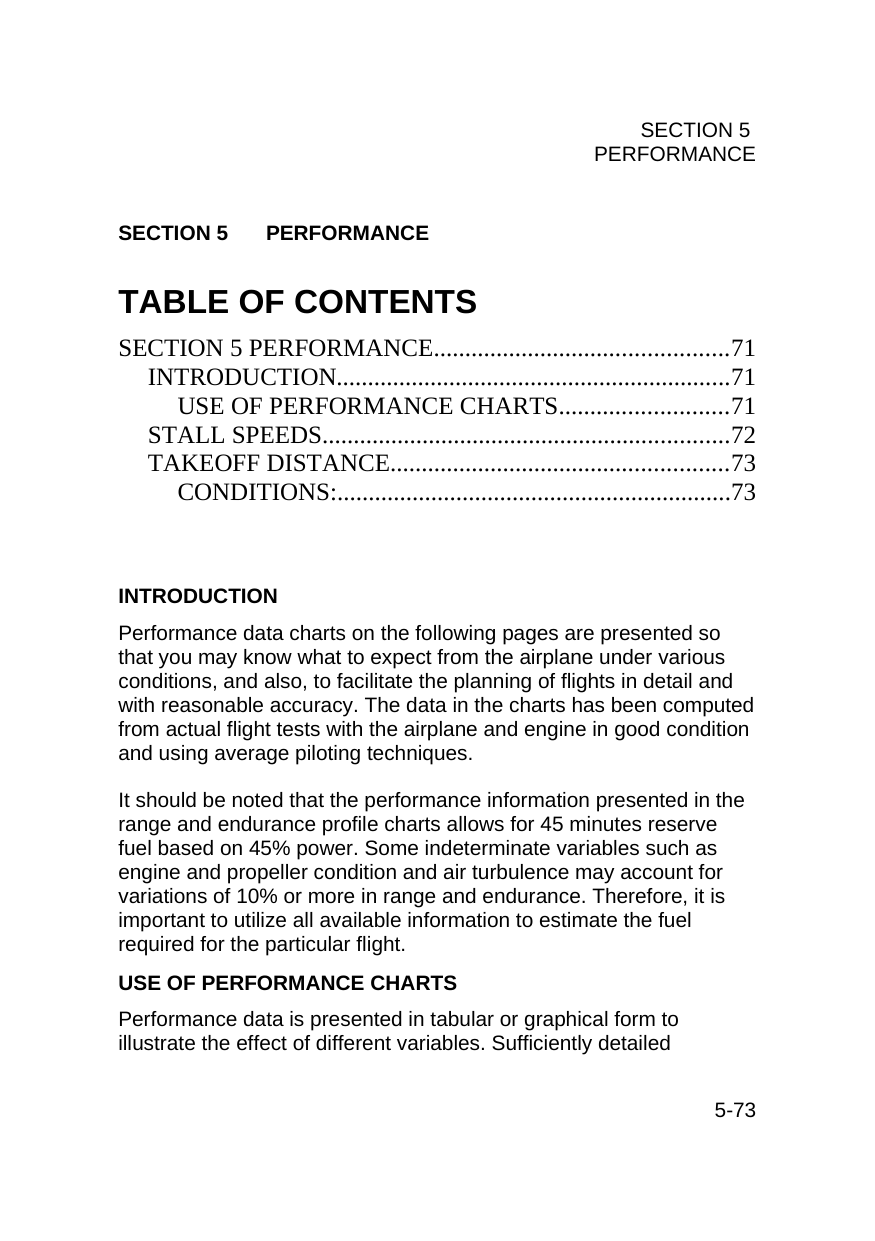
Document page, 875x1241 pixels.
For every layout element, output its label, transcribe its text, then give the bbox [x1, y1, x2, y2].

text Performance data charts on the following pages are presented so that you may know what to expect from the airplane under various conditions, and also, to facilitate the planning of flights in detail and with reasonable accuracy. The data in the charts has been computed from actual flight tests with the airplane and engine in good condition and using average piloting techniques. [118, 621, 756, 764]
text SECTION 5 PERFORMANCE 71 [118, 333, 756, 362]
text USE OF PERFORMANCE CHARTS 71 [177, 391, 756, 420]
subtitle TABLE OF CONTENTS [118, 282, 756, 321]
subtitle PERFORMANCE [118, 221, 756, 245]
text INTRODUCTION 71 [148, 362, 756, 391]
text It should be noted that the performance information presented in the range and endurance profile charts allows for 45 minutes reserve fuel based on 45% power. Some indeterminate variables such as engine and propeller condition and air turbulence may account for [118, 788, 756, 884]
text variations of 10% or more in range and endurance. Therefore, it is important to utilize all available information to estimate the fuel required for the particular flight. [118, 884, 756, 956]
text STALL SPEEDS 72 [148, 420, 756, 448]
text Performance data is presented in tabular or graphical form to illustrate the effect of different variables. Sufficiently detailed [118, 1007, 756, 1055]
subtitle INTRODUCTION [118, 584, 756, 608]
subtitle USE OF PERFORMANCE CHARTS [118, 971, 756, 994]
text CONDITIONS: 73 [177, 477, 756, 506]
text TAKEOFF DISTANCE 73 [148, 448, 756, 477]
